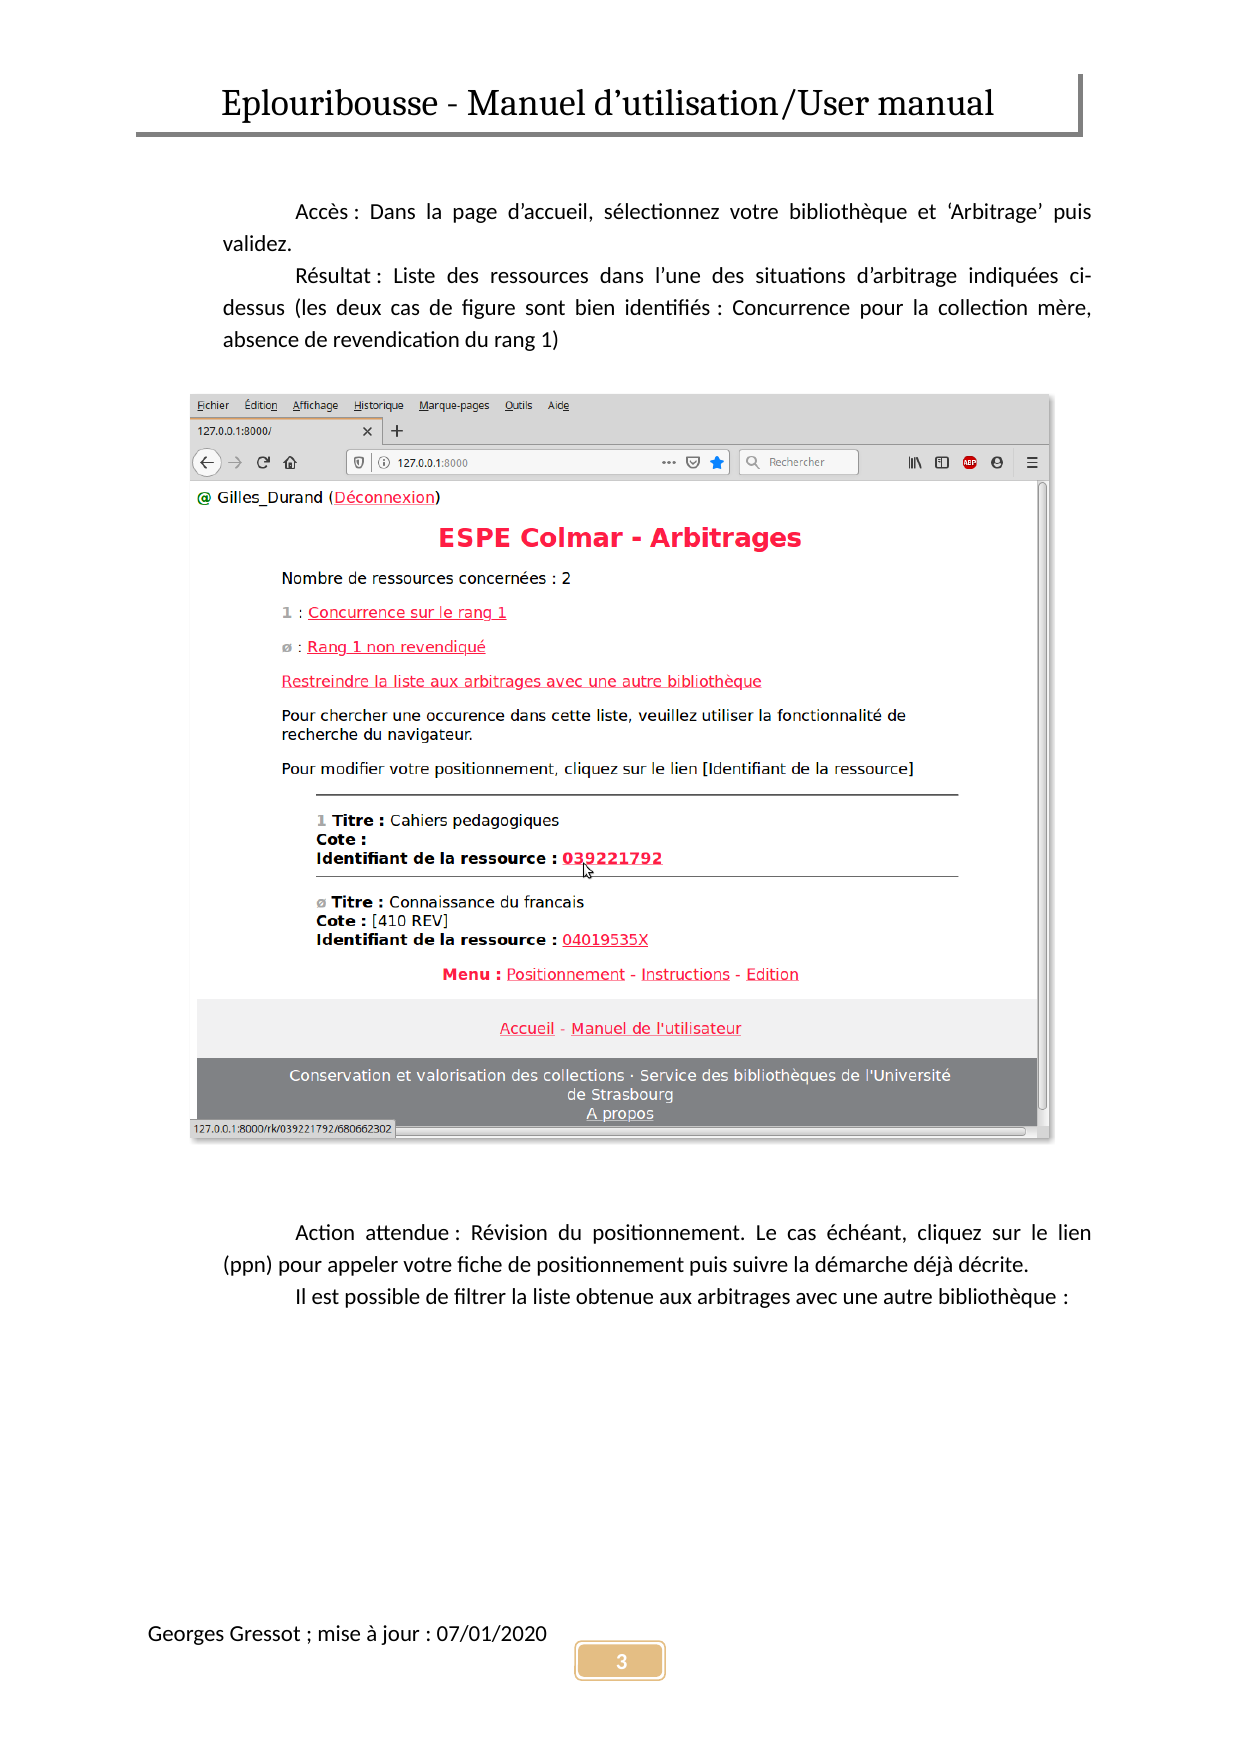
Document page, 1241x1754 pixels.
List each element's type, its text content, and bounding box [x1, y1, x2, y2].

list Accès : Dans la page d’accueil, sélectionnez votre bibliothèque et ‘Arbitrage’ puis validez. [223, 197, 1093, 257]
picture [185, 390, 1055, 1145]
list Il est possible de filtrer la liste obtenue aux arbitrages avec une autre bibliothèque : [223, 1282, 1093, 1310]
list Résultat : Liste des ressources dans l’une des situations d’arbitrage indiquées ci-dessus (les deux cas de figure sont bien identifiés : Concurrence pour la collection mère, absence de revendication du rang 1) [223, 261, 1093, 353]
list Action attendue : Révision du positionnement. Le cas échéant, cliquez sur le lien (ppn) pour appeler votre fiche de positionnement puis suivre la démarche déjà décrite. [223, 1218, 1093, 1278]
